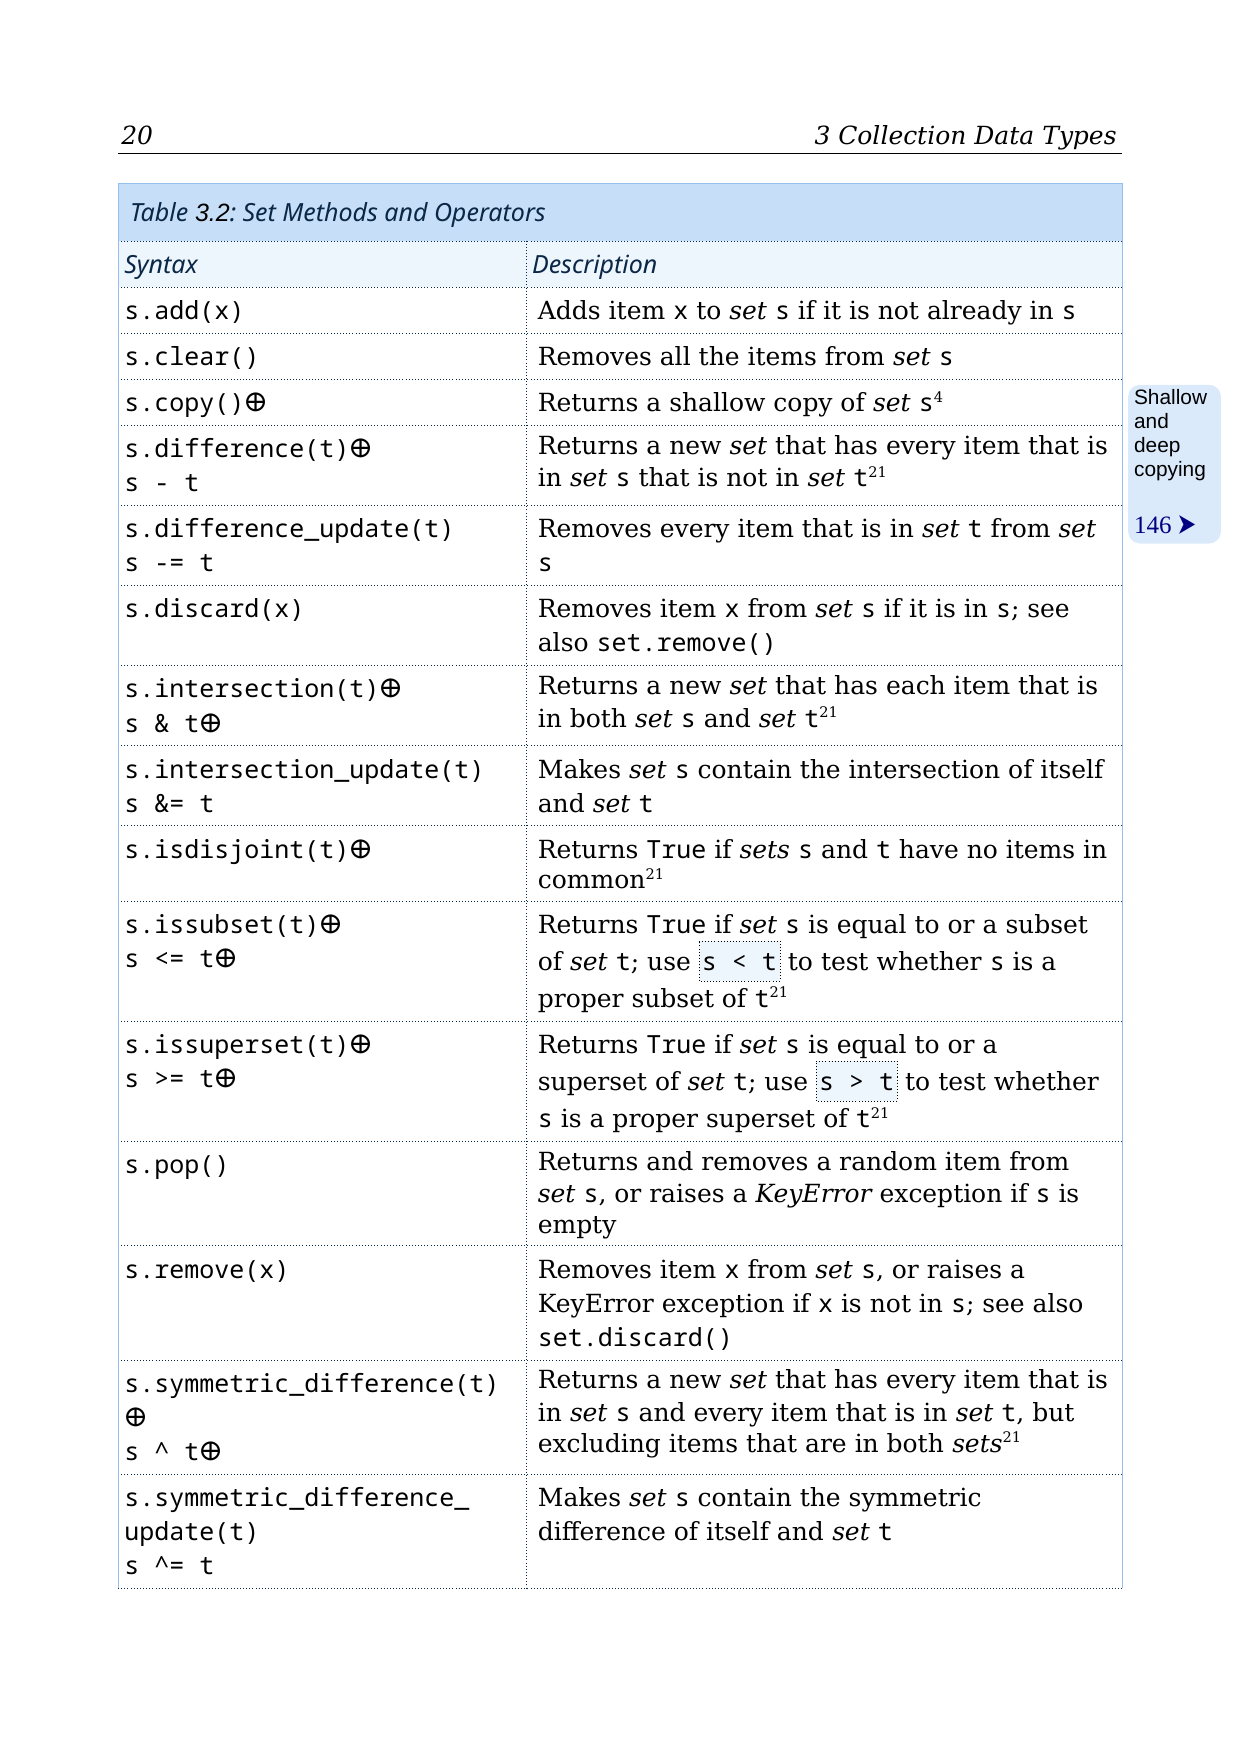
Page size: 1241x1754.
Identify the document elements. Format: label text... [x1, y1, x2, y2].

table_cell Syntax [119, 241, 526, 287]
table_cell s.isdisjoint(t)𐌈 [119, 825, 526, 901]
table_cell Returns and removes a random item from set s, or raises a KeyError exception if s is empty [526, 1141, 1122, 1245]
table_cell s.discard(x) [119, 585, 526, 665]
table_cell s.symmetric_difference_​update(t) s ^= t [119, 1474, 526, 1588]
table_cell Makes set s contain the symmetric difference of itself and set t [526, 1474, 1122, 1588]
table_cell s.issubset(t)𐌈 s <= t𐌈 [119, 901, 526, 1021]
table_cell s.difference(t)𐌈 s - t [119, 425, 526, 505]
table_cell Removes item x from set s if it is in s; see also set.remove() [526, 585, 1122, 665]
table_cell s.issuperset(t)𐌈 s >= t𐌈 [119, 1021, 526, 1141]
table_cell Returns True if set s is equal to or a superset of set t; use s > t to test whether s is a proper superset of t18 [526, 1021, 1122, 1141]
table_cell s.pop() [119, 1141, 526, 1245]
table_cell s.copy()𐌈 [119, 379, 526, 425]
table_cell s.remove(x) [119, 1245, 526, 1359]
table_cell Returns a new set that has every item that is in set s and every item that is in set t, but excluding items that are in both sets18 [526, 1360, 1122, 1474]
table_cell Removes item x from set s, or raises a KeyError exception if x is not in s; see also set.discard() [526, 1245, 1122, 1359]
table_cell Description [526, 241, 1122, 287]
table_header Table 3.2: Set Methods and Operators [119, 184, 1122, 241]
table_cell s.intersection_update(t) s &= t [119, 745, 526, 825]
table_cell Removes all the items from set s [526, 333, 1122, 379]
table_cell Removes every item that is in set t from set s [526, 505, 1122, 585]
table_cell Returns a new set that has each item that is in both set s and set t18 [526, 665, 1122, 745]
table_cell Adds item x to set s if it is not already in s [526, 287, 1122, 333]
table_cell s.symmetric_difference(t)𐌈 s ^ t𐌈 [119, 1360, 526, 1474]
table_cell Returns a new set that has every item that is in set s that is not in set t18 [526, 425, 1122, 505]
table_cell Makes set s contain the intersection of itself and set t [526, 745, 1122, 825]
table_cell s.clear() [119, 333, 526, 379]
table_cell Returns True if sets s and t have no items in common18 [526, 825, 1122, 901]
table_cell s.difference_update(t) s -= t [119, 505, 526, 585]
table_cell s.add(x) [119, 287, 526, 333]
table_cell Returns True if set s is equal to or a subset of set t; use s < t to test whether s is a proper subset of t18 [526, 901, 1122, 1021]
table_cell s.intersection(t)𐌈 s & t𐌈 [119, 665, 526, 745]
table_cell Returns a shallow copy of set s [526, 379, 1122, 425]
